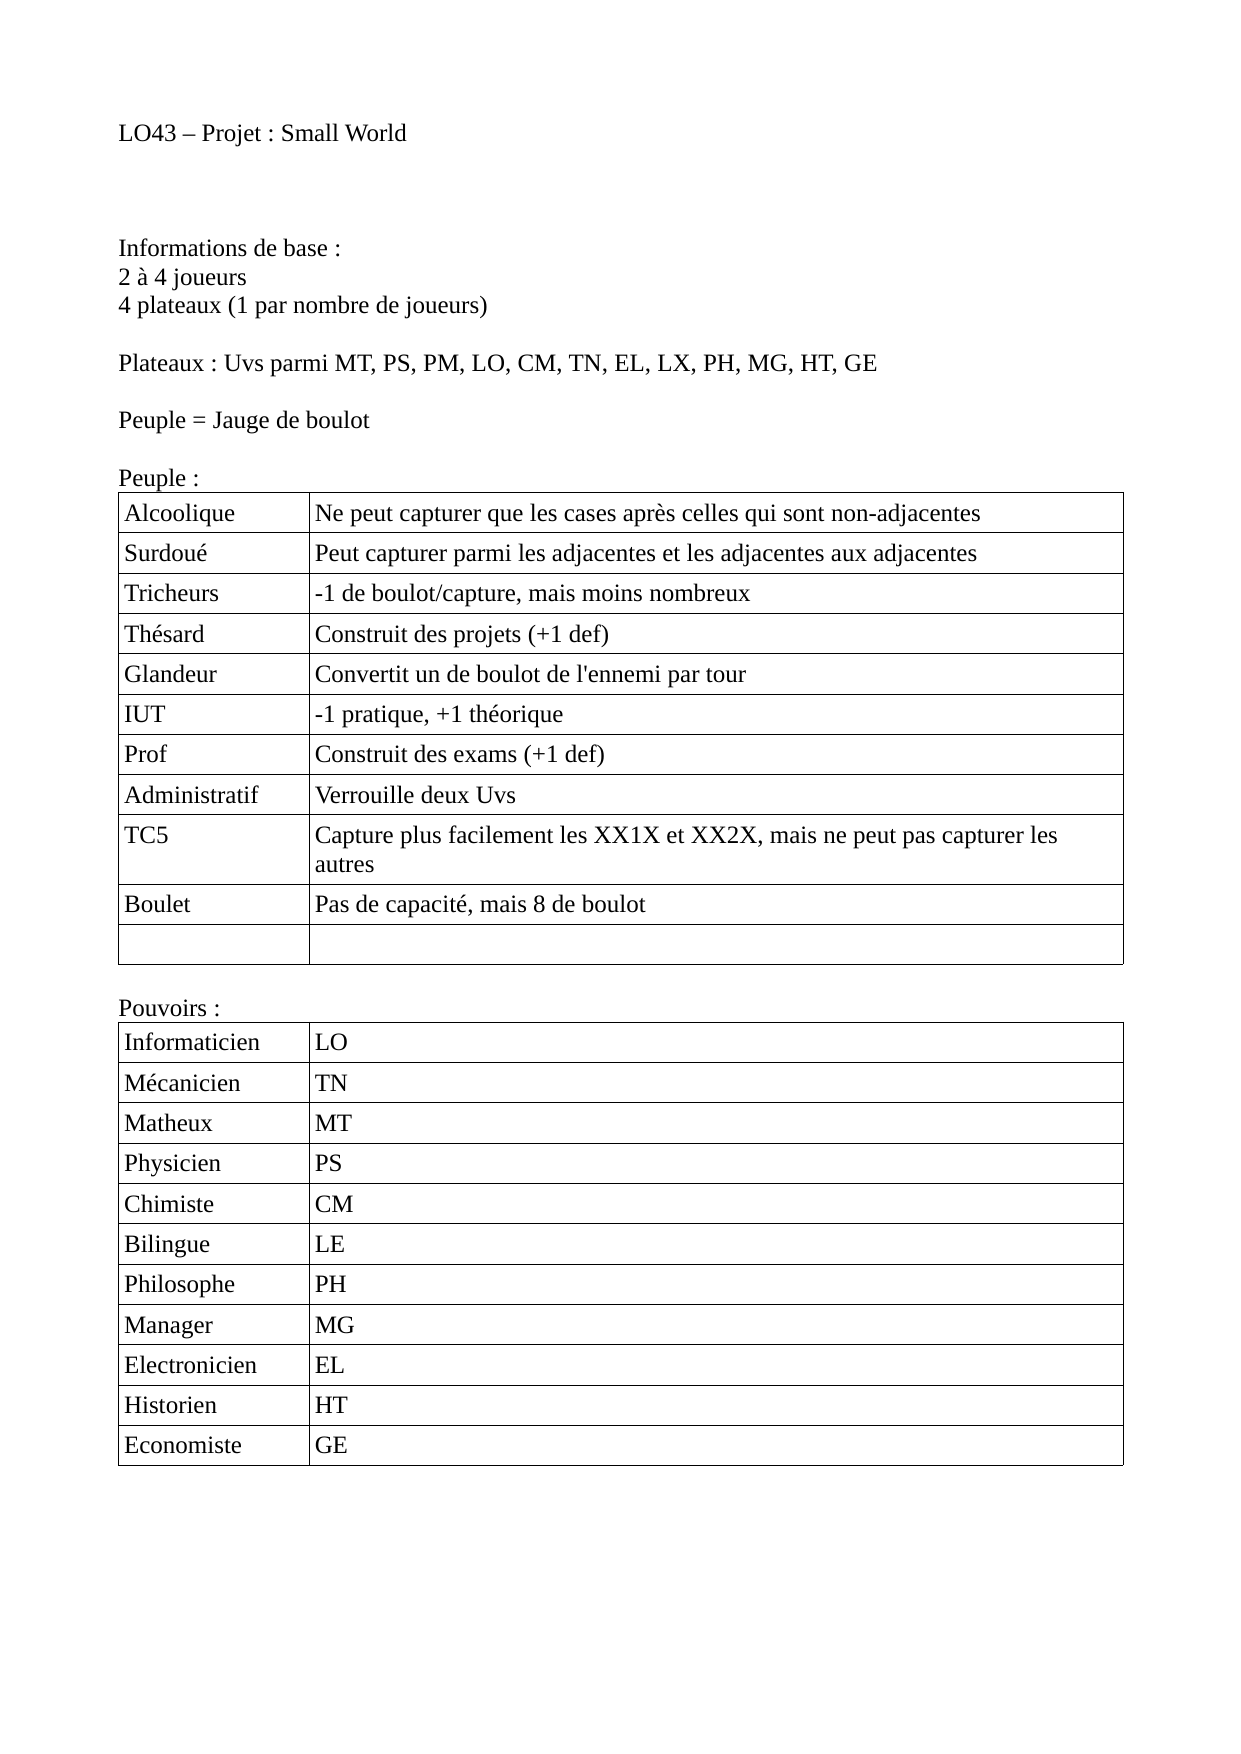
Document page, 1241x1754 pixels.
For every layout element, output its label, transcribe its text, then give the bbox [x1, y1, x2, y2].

table_cell Boulet [119, 885, 309, 924]
table_cell PH [310, 1265, 1123, 1304]
table_cell [119, 925, 309, 964]
table_cell Pas de capacité, mais 8 de boulot [310, 885, 1123, 924]
text 4 plateaux (1 par nombre de joueurs) [118, 291, 1122, 319]
table_cell Construit des projets (+1 def) [310, 614, 1123, 653]
table_cell Convertit un de boulot de l'ennemi par tour [310, 654, 1123, 693]
table_cell MG [310, 1305, 1123, 1344]
table_cell Matheux [119, 1103, 309, 1143]
table_cell HT [310, 1386, 1123, 1425]
table_cell Thésard [119, 614, 309, 653]
table_cell TN [310, 1063, 1123, 1102]
table_cell EL [310, 1345, 1123, 1384]
table_cell Prof [119, 735, 309, 774]
table_cell Glandeur [119, 654, 309, 693]
table_cell Tricheurs [119, 574, 309, 613]
table_cell PS [310, 1144, 1123, 1183]
table_cell Philosophe [119, 1265, 309, 1304]
table_cell Manager [119, 1305, 309, 1344]
text Plateaux : Uvs parmi MT, PS, PM, LO, CM, TN, EL, LX, PH, MG, HT, GE [118, 348, 1122, 377]
text Peuple = Jauge de boulot [118, 406, 1122, 434]
table_cell CM [310, 1184, 1123, 1223]
table_cell Mécanicien [119, 1063, 309, 1102]
text Peuple : [118, 463, 1122, 492]
table_cell IUT [119, 695, 309, 734]
table_header Ne peut capturer que les cases après celles qui sont non-adjacentes [310, 493, 1123, 532]
table_cell Peut capturer parmi les adjacentes et les adjacentes aux adjacentes [310, 533, 1123, 572]
table_header LO [310, 1023, 1123, 1062]
table_cell MT [310, 1103, 1123, 1143]
table_cell Verrouille deux Uvs [310, 775, 1123, 814]
table_cell GE [310, 1426, 1123, 1465]
table_cell Electronicien [119, 1345, 309, 1384]
text Informations de base : [118, 233, 1122, 262]
table_cell Historien [119, 1386, 309, 1425]
table_cell Capture plus facilement les XX1X et XX2X, mais ne peut pas capturer les autres [310, 815, 1123, 883]
text LO43 – Projet : Small World [118, 118, 1122, 147]
table_cell Physicien [119, 1144, 309, 1183]
table_cell TC5 [119, 815, 309, 883]
table_cell Construit des exams (+1 def) [310, 735, 1123, 774]
table_cell -1 de boulot/capture, mais moins nombreux [310, 574, 1123, 613]
table_cell Bilingue [119, 1224, 309, 1263]
table_header Alcoolique [119, 493, 309, 532]
table_cell Economiste [119, 1426, 309, 1465]
text 2 à 4 joueurs [118, 262, 1122, 291]
table_cell -1 pratique, +1 théorique [310, 695, 1123, 734]
table_header Informaticien [119, 1023, 309, 1062]
table_cell Administratif [119, 775, 309, 814]
table_cell LE [310, 1224, 1123, 1263]
table_cell Chimiste [119, 1184, 309, 1223]
text Pouvoirs : [118, 993, 1122, 1022]
table_cell [310, 925, 1123, 964]
table_cell Surdoué [119, 533, 309, 572]
